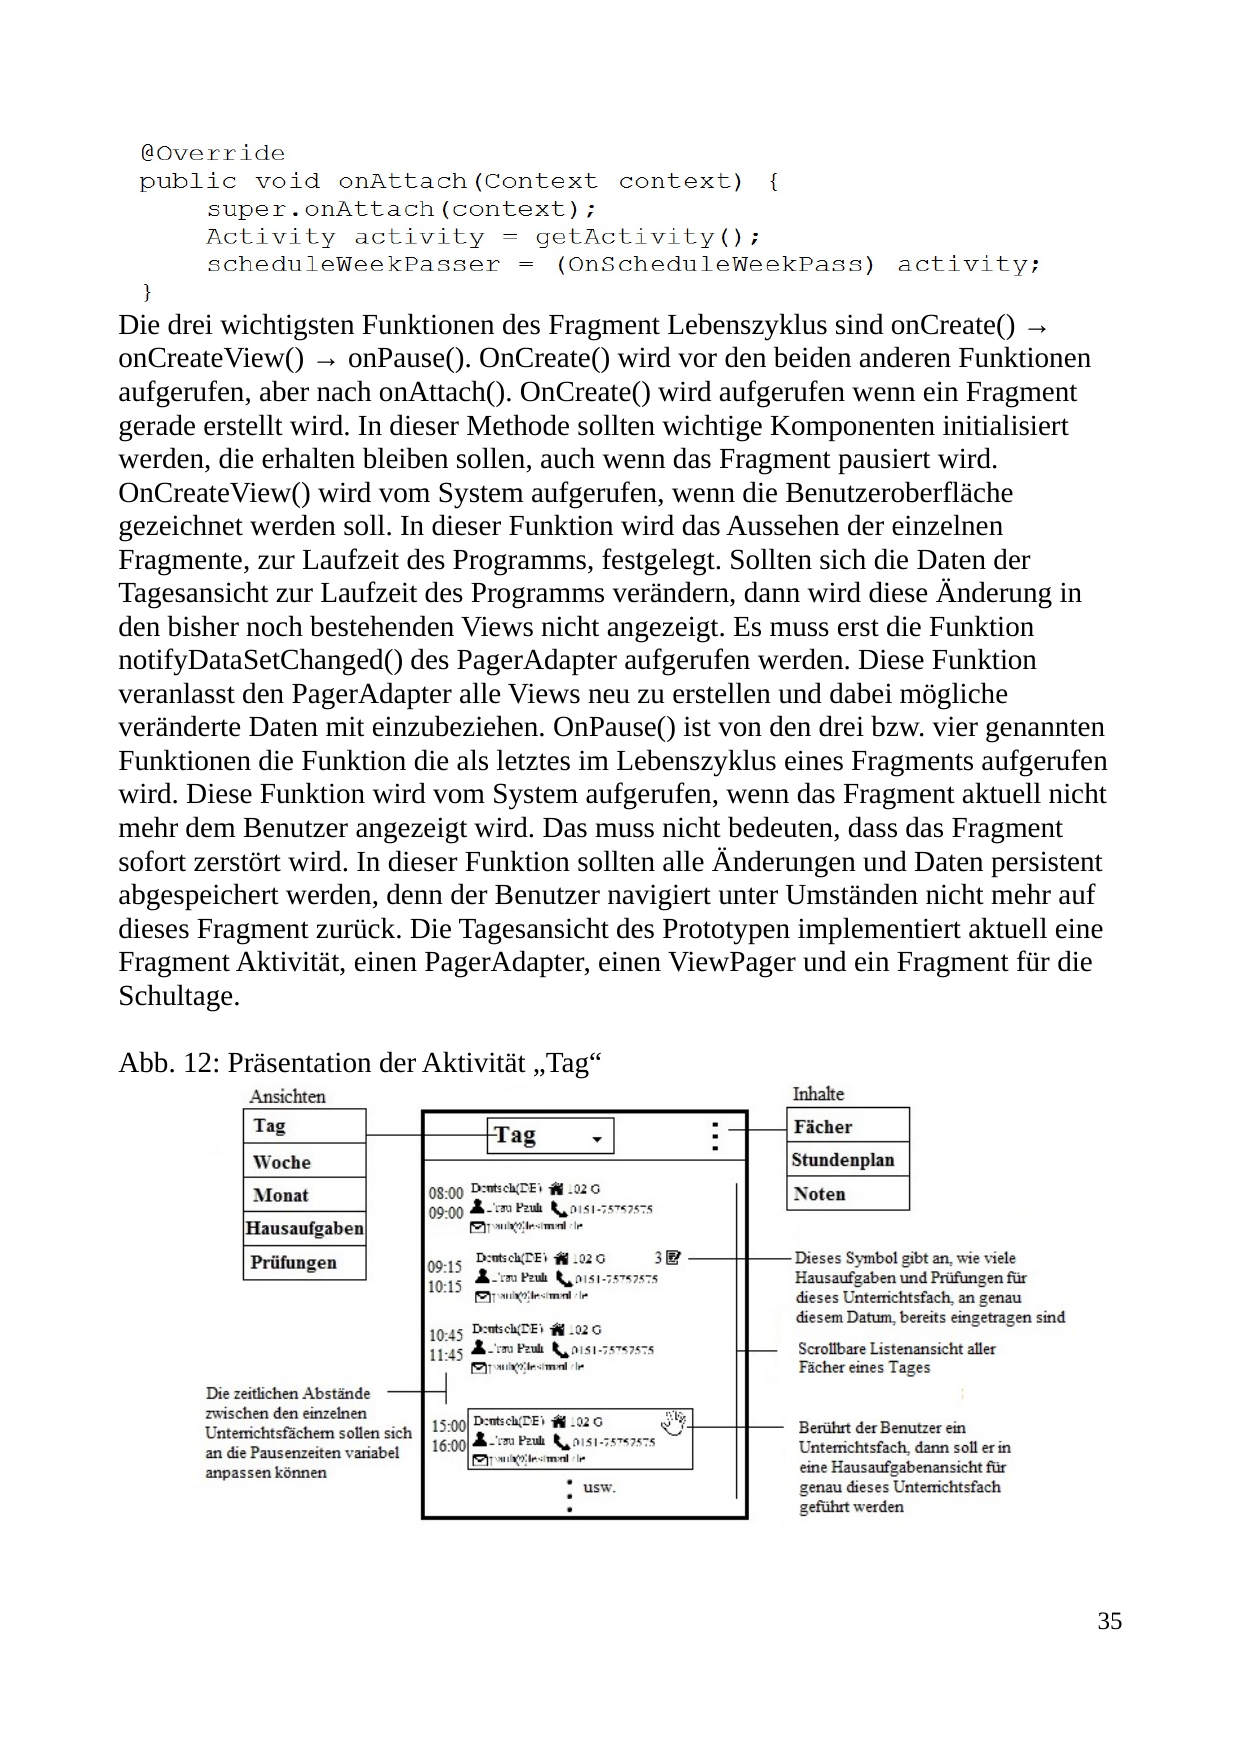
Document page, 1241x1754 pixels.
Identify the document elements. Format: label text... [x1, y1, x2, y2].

picture [191, 1082, 1086, 1553]
picture [125, 128, 1065, 307]
text Die drei wichtigsten Funktionen des Fragment Lebenszyklus sind onCreate() → onCreateView() → onPause(). OnCreate() wird vor den beiden anderen Funktionen aufgerufen, aber nach onAttach(). OnCreate() wird aufgerufen wenn ein Fragment gerade erstellt wird. In dieser Methode sollten wichtige Komponenten initialisiert werden, die erhalten bleiben sollen, auch wenn das Fragment pausiert wird. OnCreateView() wird vom System aufgerufen, wenn die Benutzeroberfläche gezeichnet werden soll. In dieser Funktion wird das Aussehen der einzelnen Fragmente, zur Laufzeit des Programms, festgelegt. Sollten sich die Daten der Tagesansicht zur Laufzeit des Programms verändern, dann wird diese Änderung in den bisher noch bestehenden Views nicht angezeigt. Es muss erst die Funktion notifyDataSetChanged() des PagerAdapter aufgerufen werden. Diese Funktion veranlasst den PagerAdapter alle Views neu zu erstellen und dabei mögliche veränderte Daten mit einzubeziehen. OnPause() ist von den drei bzw. vier genannten Funktionen die Funktion die als letztes im Lebenszyklus eines Fragments aufgerufen wird. Diese Funktion wird vom System aufgerufen, wenn das Fragment aktuell nicht mehr dem Benutzer angezeigt wird. Das muss nicht bedeuten, dass das Fragment sofort zerstört wird. In dieser Funktion sollten alle Änderungen und Daten persistent abgespeichert werden, denn der Benutzer navigiert unter Umständen nicht mehr auf dieses Fragment zurück. Die Tagesansicht des Prototypen implementiert aktuell eine Fragment Aktivität, einen PagerAdapter, einen ViewPager und ein Fragment für die Schultage. [118, 118, 1122, 1011]
text Abb. 12: Präsentation der Aktivität „Tag“ [118, 1045, 1122, 1078]
